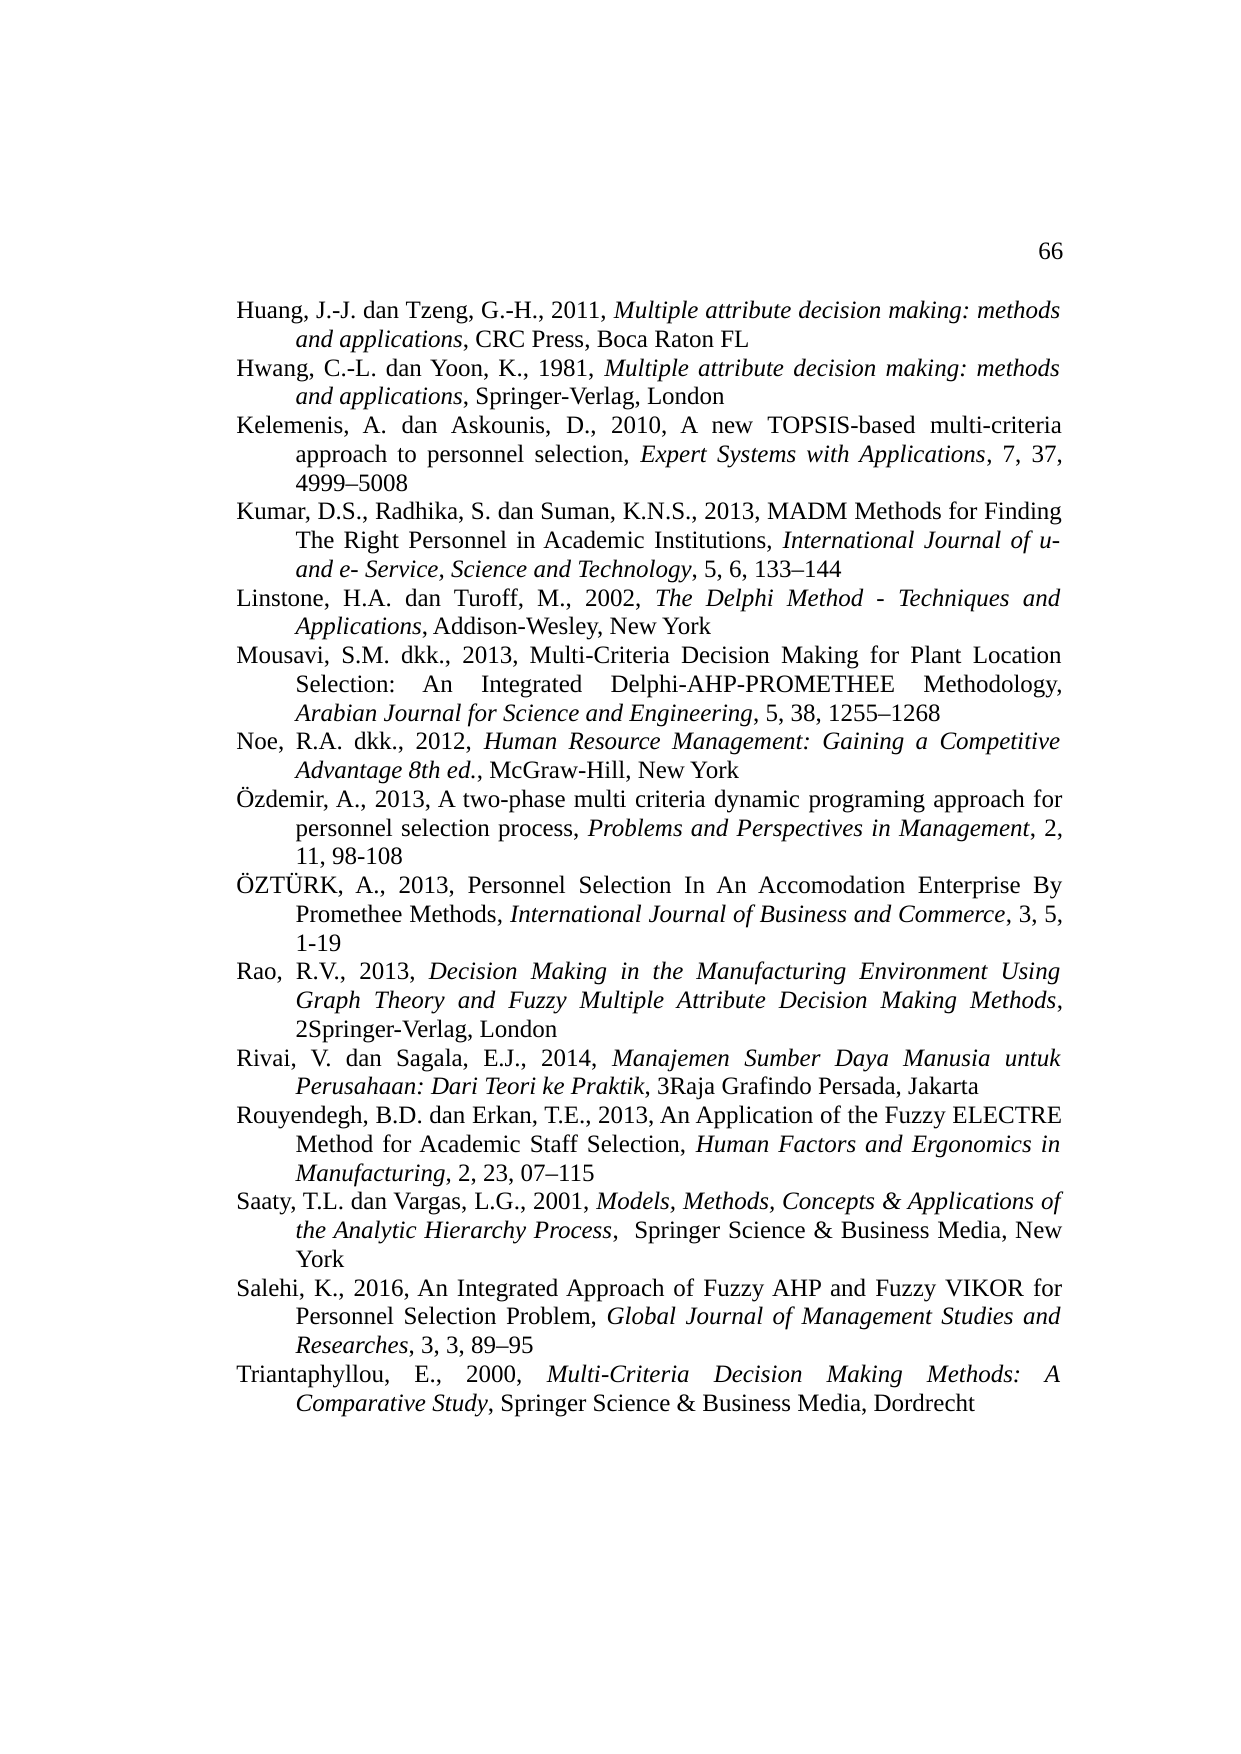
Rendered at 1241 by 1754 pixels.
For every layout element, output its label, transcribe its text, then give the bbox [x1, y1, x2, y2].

text ÖZTÜRK, A., 2013, Personnel Selection In An Accomodation Enterprise By Promethee Methods, International Journal of Business and Commerce, 3, 5, 1-19 [236, 870, 1063, 956]
text Rouyendegh, B.D. dan Erkan, T.E., 2013, An Application of the Fuzzy ELECTRE Method for Academic Staff Selection, Human Factors and Ergonomics in Manufacturing, 2, 23, 07–115 [236, 1100, 1063, 1186]
text Saaty, T.L. dan Vargas, L.G., 2001, Models, Methods, Concepts & Applications of the Analytic Hierarchy Process, Springer Science & Business Media, New York [236, 1186, 1063, 1273]
text Salehi, K., 2016, An Integrated Approach of Fuzzy AHP and Fuzzy VIKOR for Personnel Selection Problem, Global Journal of Management Studies and Researches, 3, 3, 89–95 [236, 1273, 1063, 1359]
text Özdemir, A., 2013, A two-phase multi criteria dynamic programing approach for personnel selection process, Problems and Perspectives in Management, 2, 11, 98-108 [236, 784, 1063, 870]
text Hwang, C.-L. dan Yoon, K., 1981, Multiple attribute decision making: methods and applications, Springer-Verlag, London [236, 353, 1063, 410]
text Mousavi, S.M. dkk., 2013, Multi-Criteria Decision Making for Plant Location Selection: An Integrated Delphi-AHP-PROMETHEE Methodology, Arabian Journal for Science and Engineering, 5, 38, 1255–1268 [236, 640, 1063, 726]
text Rao, R.V., 2013, Decision Making in the Manufacturing Environment Using Graph Theory and Fuzzy Multiple Attribute Decision Making Methods, 2Springer-Verlag, London [236, 956, 1063, 1043]
text Kelemenis, A. dan Askounis, D., 2010, A new TOPSIS-based multi-criteria approach to personnel selection, Expert Systems with Applications, 7, 37, 4999–5008 [236, 410, 1063, 496]
text Rivai, V. dan Sagala, E.J., 2014, Manajemen Sumber Daya Manusia untuk Perusahaan: Dari Teori ke Praktik, 3Raja Grafindo Persada, Jakarta [236, 1043, 1063, 1100]
text Huang, J.-J. dan Tzeng, G.-H., 2011, Multiple attribute decision making: methods and applications, CRC Press, Boca Raton FL [236, 295, 1063, 353]
text Triantaphyllou, E., 2000, Multi-Criteria Decision Making Methods: A Comparative Study, Springer Science & Business Media, Dordrecht [236, 1359, 1063, 1416]
text Linstone, H.A. dan Turoff, M., 2002, The Delphi Method - Techniques and Applications, Addison-Wesley, New York [236, 583, 1063, 640]
text Kumar, D.S., Radhika, S. dan Suman, K.N.S., 2013, MADM Methods for Finding The Right Personnel in Academic Institutions, International Journal of u- and e- Service, Science and Technology, 5, 6, 133–144 [236, 496, 1063, 583]
text Noe, R.A. dkk., 2012, Human Resource Management: Gaining a Competitive Advantage 8th ed., McGraw-Hill, New York [236, 726, 1063, 784]
